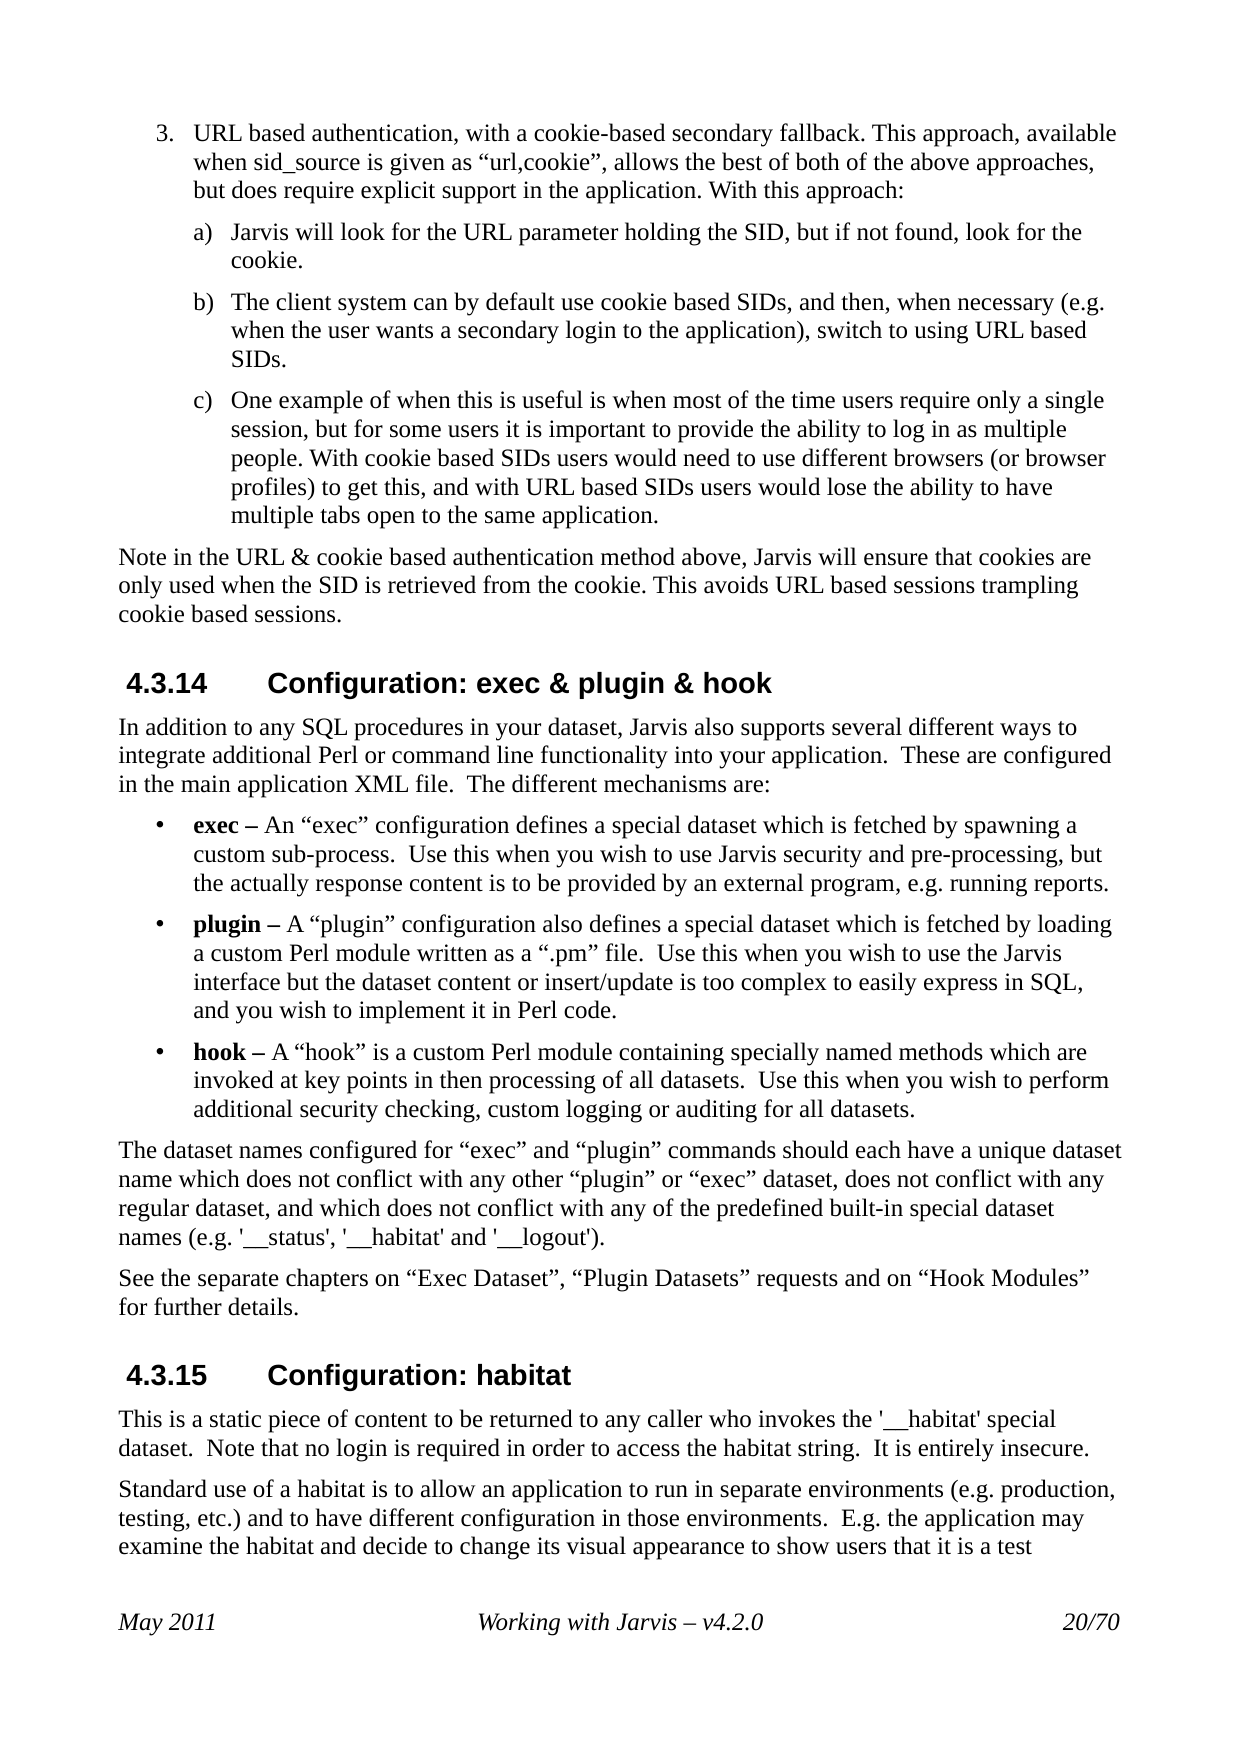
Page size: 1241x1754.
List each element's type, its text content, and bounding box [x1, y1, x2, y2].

text See the separate chapters on “Exec Dataset”, “Plugin Datasets” requests and on “Hook Modules” for further details. [118, 1263, 1122, 1320]
text Note in the URL & cookie based authentication method above, Jarvis will ensure that cookies are only used when the SID is retrieved from the cookie. This avoids URL based sessions trampling cookie based sessions. [118, 542, 1122, 628]
list The client system can by default use cookie based SIDs, and then, when necessary (e.g. when the user wants a secondary login to the application), switch to using URL based SIDs. [193, 287, 1122, 373]
text In addition to any SQL procedures in your dataset, Jarvis also supports several different ways to integrate additional Perl or command line functionality into your application. These are configured in the main application XML file. The different mechanisms are: [118, 712, 1122, 798]
list hook – A “hook” is a custom Perl module containing specially named methods which are invoked at key points in then processing of all datasets. Use this when you wish to perform additional security checking, custom logging or auditing for all datasets. [156, 1037, 1122, 1123]
text The dataset names configured for “exec” and “plugin” commands should each have a unique dataset name which does not conflict with any other “plugin” or “exec” dataset, does not conflict with any regular dataset, and which does not conflict with any of the predefined built-in special dataset names (e.g. '__status', '__habitat' and '__logout'). [118, 1135, 1122, 1250]
text Standard use of a habitat is to allow an application to run in separate environments (e.g. production, testing, etc.) and to have different configuration in those environments. E.g. the application may examine the habitat and decide to change its visual appearance to show users that it is a test [118, 1474, 1122, 1560]
list plugin – A “plugin” configuration also defines a special dataset which is fetched by loading a custom Perl module written as a “.pm” file. Use this when you wish to use the Jarvis interface but the dataset content or insert/update is too complex to easily express in SQL, and you wish to implement it in Perl code. [156, 909, 1122, 1024]
text This is a static piece of content to be returned to any caller who invokes the '__habitat' special dataset. Note that no login is required in order to access the habitat string. It is entirely insecure. [118, 1404, 1122, 1461]
subtitle Configuration: exec & plugin & hook [118, 666, 1122, 699]
subtitle Configuration: habitat [118, 1358, 1122, 1391]
list One example of when this is useful is when most of the time users require only a single session, but for some users it is important to provide the ability to log in as multiple people. With cookie based SIDs users would need to use different browsers (or browser profiles) to get this, and with URL based SIDs users would lose the ability to have multiple tabs open to the same application. [193, 386, 1122, 529]
list URL based authentication, with a cookie-based secondary fallback. This approach, available when sid_source is given as “url,cookie”, allows the best of both of the above approaches, but does require explicit support in the application. With this approach: [156, 118, 1122, 204]
list exec – An “exec” configuration defines a special dataset which is fetched by spawning a custom sub-process. Use this when you wish to use Jarvis security and pre-processing, but the actually response content is to be provided by an external program, e.g. running reports. [156, 810, 1122, 897]
list Jarvis will look for the URL parameter holding the SID, but if not found, look for the cookie. [193, 217, 1122, 274]
